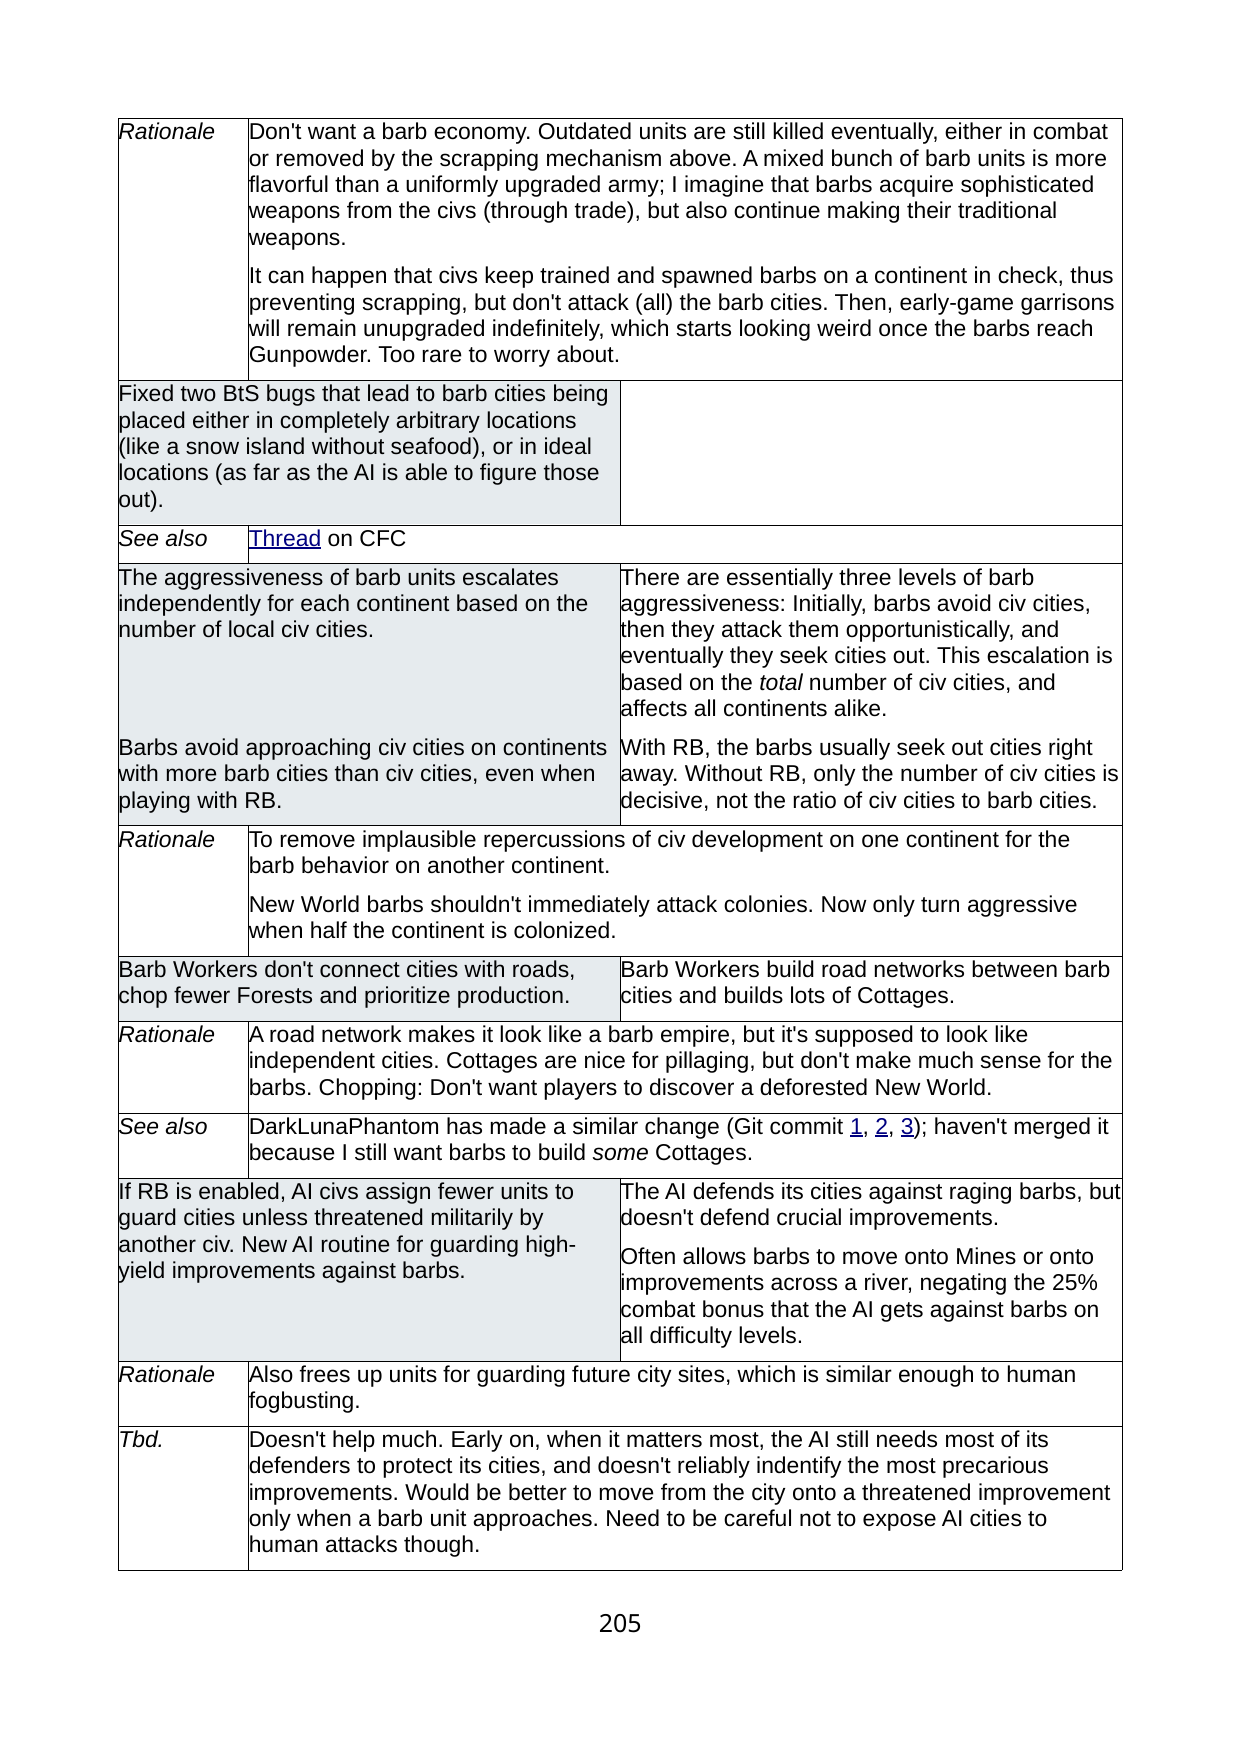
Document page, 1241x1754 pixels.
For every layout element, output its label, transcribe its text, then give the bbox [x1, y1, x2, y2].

table_cell There are essentially three levels of barb aggressiveness: Initially, barbs avoid civ cities, then they attack them opportunistically, and eventually they seek cities out. This escalation is based on the total number of civ cities, and affects all continents alike. With RB, the barbs usually seek out cities right away. Without RB, only the number of civ cities is decisive, not the ratio of civ cities to barb cities. [621, 564, 1122, 825]
table_cell Also frees up units for guarding future city sites, which is similar enough to human fogbusting. [249, 1362, 1122, 1426]
table_cell DarkLunaPhantom has made a similar change (Git commit 1, 2, 3); haven't merged it because I still want barbs to build some Cottages. [249, 1114, 1122, 1178]
table_cell Tbd. [119, 1427, 248, 1570]
table_cell See also [119, 1114, 248, 1178]
table_cell Barb Workers don't connect cities with roads, chop fewer Forests and prioritize production. [119, 957, 620, 1021]
table_cell If RB is enabled, AI civs assign fewer units to guard cities unless threatened militarily by another civ. New AI routine for guarding high-yield improvements against barbs. [119, 1179, 620, 1361]
table_cell [621, 381, 1122, 524]
table_cell Rationale [119, 1362, 248, 1426]
table_cell The AI defends its cities against raging barbs, but doesn't defend crucial improvements. Often allows barbs to move onto Mines or onto improvements across a river, negating the 25% combat bonus that the AI gets against barbs on all difficulty levels. [621, 1179, 1122, 1361]
table_cell Rationale [119, 119, 248, 380]
table_cell The aggressiveness of barb units escalates independently for each continent based on the number of local civ cities. Barbs avoid approaching civ cities on continents with more barb cities than civ cities, even when playing with RB. [119, 564, 620, 825]
table_cell Barb Workers build road networks between barb cities and builds lots of Cottages. [621, 957, 1122, 1021]
table_cell Don't want a barb economy. Outdated units are still killed eventually, either in combat or removed by the scrapping mechanism above. A mixed bunch of barb units is more flavorful than a uniformly upgraded army; I imagine that barbs acquire sophisticated weapons from the civs (through trade), but also continue making their traditional weapons. It can happen that civs keep trained and spawned barbs on a continent in check, thus preventing scrapping, but don't attack (all) the barb cities. Then, early-game garrisons will remain unupgraded indefinitely, which starts looking weird once the barbs reach Gunpowder. Too rare to worry about. [249, 119, 1122, 380]
table_cell See also [119, 526, 248, 563]
table_cell Doesn't help much. Early on, when it matters most, the AI still needs most of its defenders to protect its cities, and doesn't reliably indentify the most precarious improvements. Would be better to move from the city onto a threatened improvement only when a barb unit approaches. Need to be careful not to expose AI cities to human attacks though. [249, 1427, 1122, 1570]
table_cell Rationale [119, 826, 248, 956]
table_cell Rationale [119, 1022, 248, 1112]
table_cell To remove implausible repercussions of civ development on one continent for the barb behavior on another continent. New World barbs shouldn't immediately attack colonies. Now only turn aggressive when half the continent is colonized. [249, 826, 1122, 956]
table_cell Fixed two BtS bugs that lead to barb cities being placed either in completely arbitrary locations (like a snow island without seafood), or in ideal locations (as far as the AI is able to figure those out). [119, 381, 620, 524]
table_cell A road network makes it look like a barb empire, but it's supposed to look like independent cities. Cottages are nice for pillaging, but don't make much sense for the barbs. Chopping: Don't want players to discover a deforested New World. [249, 1022, 1122, 1112]
table_cell Thread on CFC [249, 526, 1122, 563]
